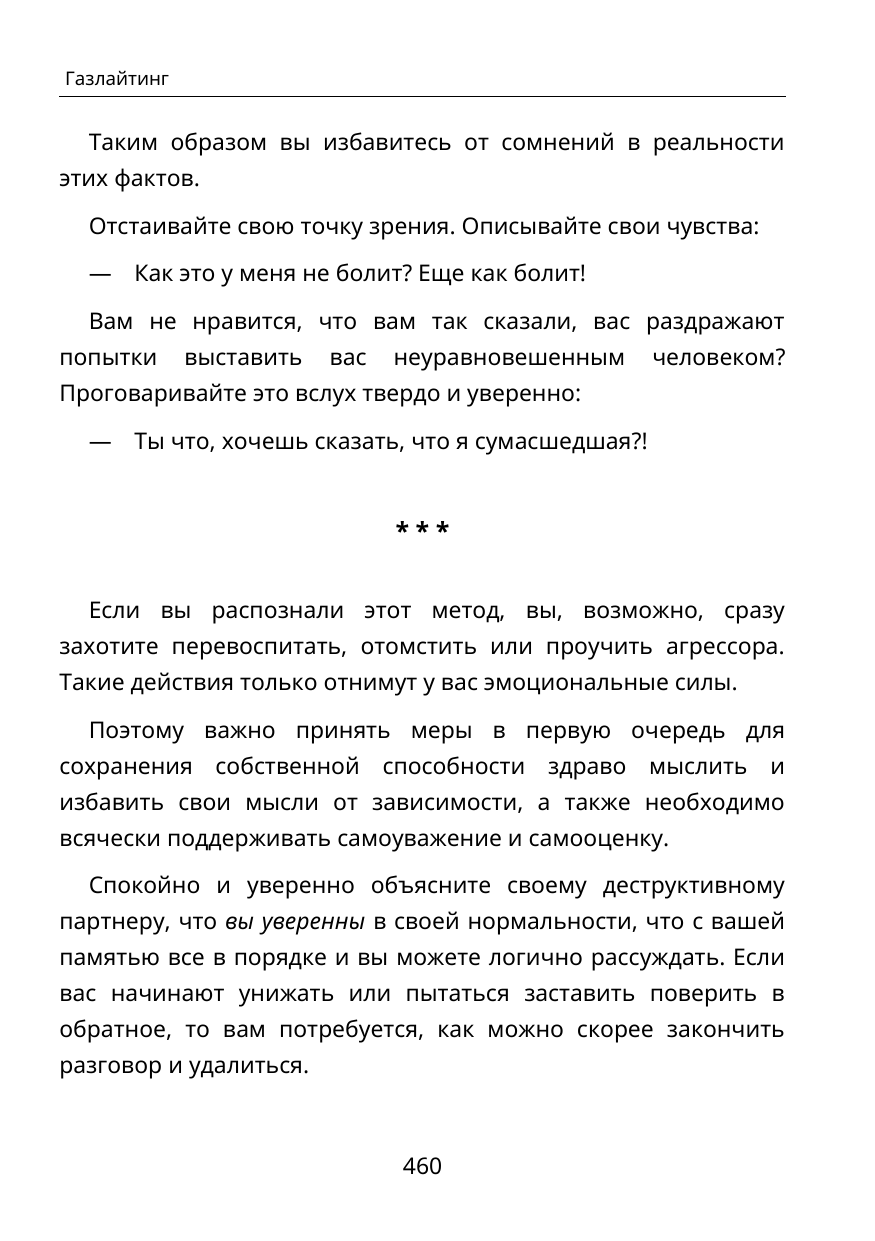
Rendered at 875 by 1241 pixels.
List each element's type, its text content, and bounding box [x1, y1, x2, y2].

text Отстаивайте свою точку зрения. Описывайте свои чувства: [59, 210, 786, 241]
list Как это у меня не болит? Еще как болит! [59, 257, 786, 289]
list Ты что, хочешь сказать, что я сумасшедшая?! [59, 425, 786, 456]
text Поэтому важно принять меры в первую очередь для сохранения собственной способности здраво мыслить и избавить свои мысли от зависимости, а также необходимо всячески поддерживать самоуважение и самооценку. [59, 714, 786, 853]
subtitle * * * [59, 514, 786, 548]
text Если вы распознали этот метод, вы, возможно, сразу захотите перевоспитать, отомстить или проучить агрессора. Такие действия только отнимут у вас эмоциональные силы. [59, 594, 786, 697]
text Вам не нравится, что вам так сказали, вас раздражают попытки выставить вас неуравновешенным человеком? Проговаривайте это вслух твердо и уверенно: [59, 305, 786, 408]
text Спокойно и уверенно объясните своему деструктивному партнеру, что вы уверенны в своей нормальности, что с вашей памятью все в порядке и вы можете логично рассуждать. Если вас начинают унижать или пытаться заставить поверить в обратное, то вам потребуется, как можно скорее закончить разговор и удалиться. [59, 869, 786, 1080]
text Таким образом вы избавитесь от сомнений в реальности этих фактов. [59, 126, 786, 193]
